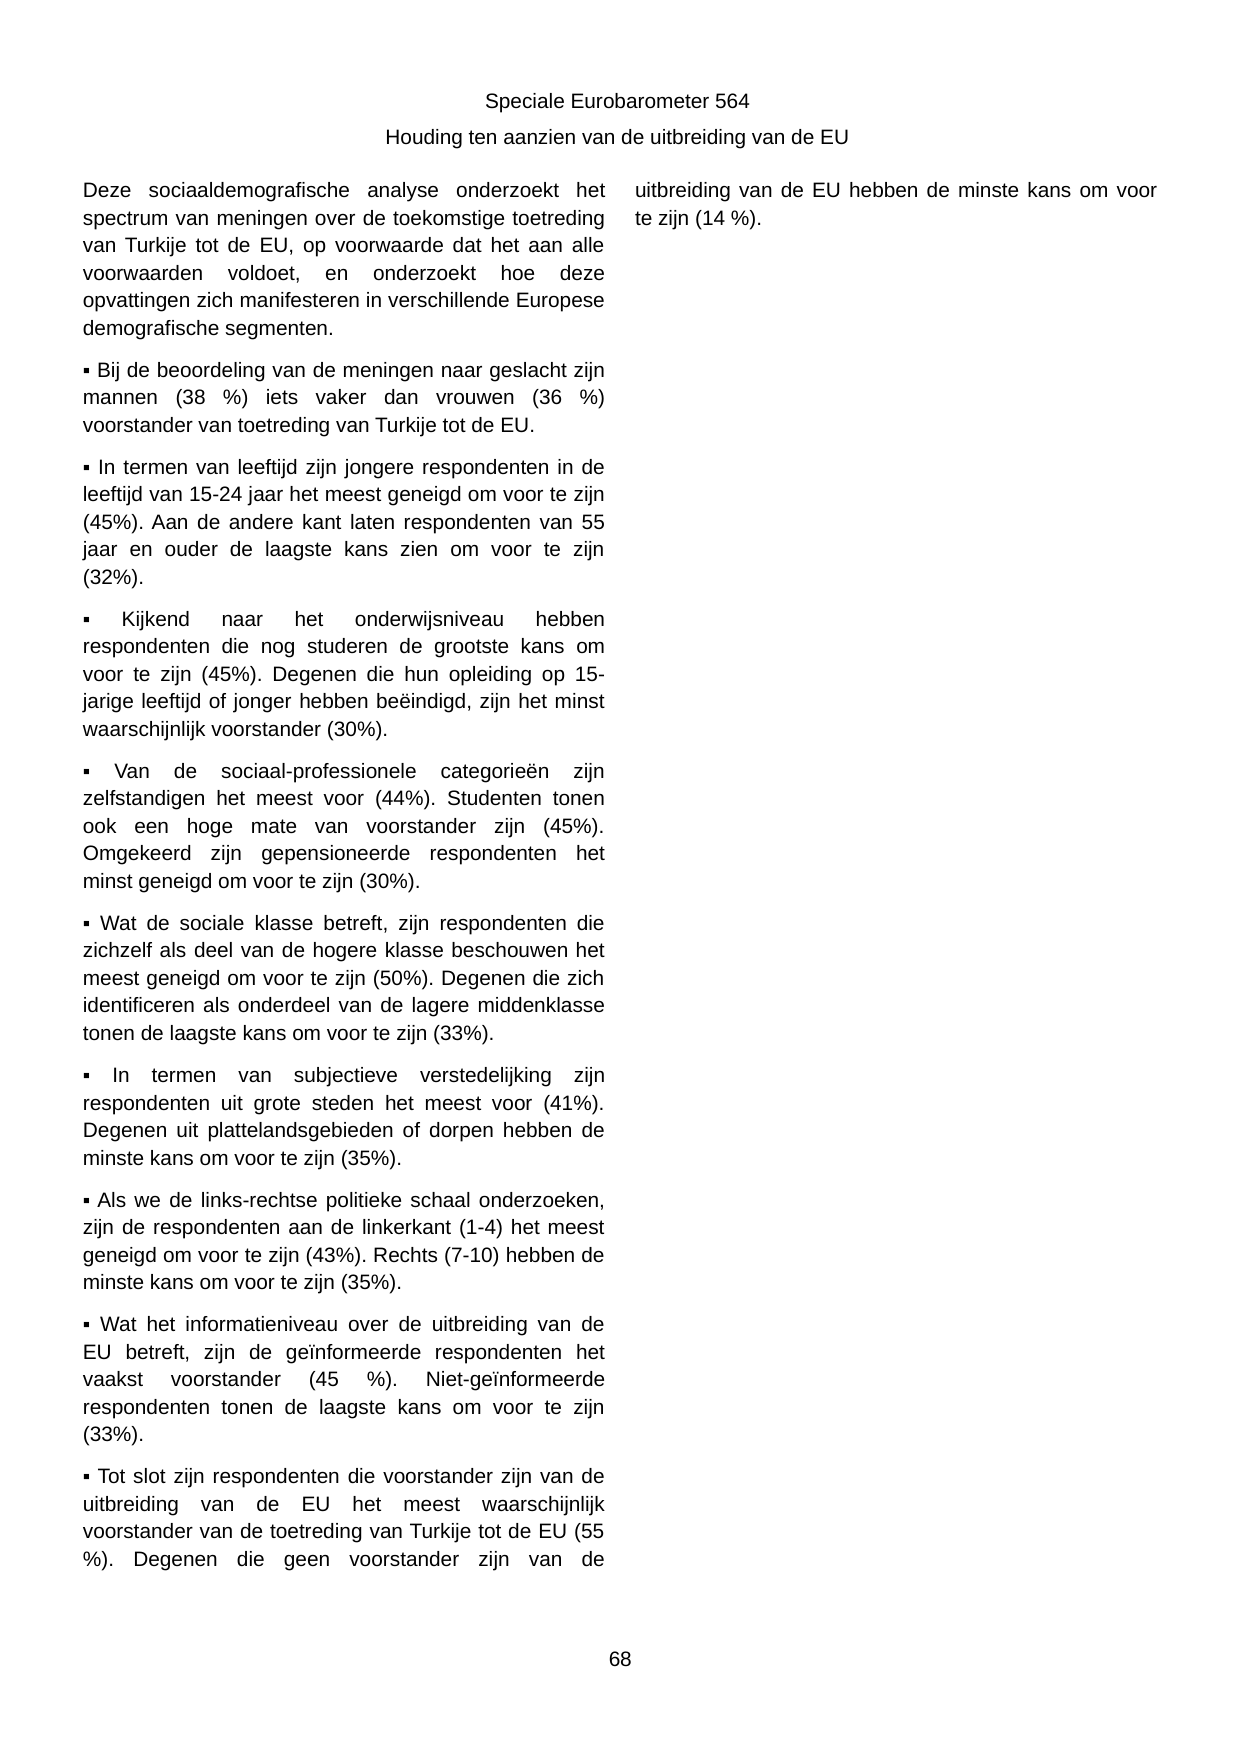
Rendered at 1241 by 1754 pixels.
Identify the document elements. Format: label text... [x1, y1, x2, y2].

text ▪ In termen van leeftijd zijn jongere respondenten in de leeftijd van 15-24 jaar het meest geneigd om voor te zijn (45%). Aan de andere kant laten respondenten van 55 jaar en ouder de laagste kans zien om voor te zijn (32%). [83, 454, 605, 588]
text ▪ Van de sociaal-professionele categorieën zijn zelfstandigen het meest voor (44%). Studenten tonen ook een hoge mate van voorstander zijn (45%). Omgekeerd zijn gepensioneerde respondenten het minst geneigd om voor te zijn (30%). [83, 759, 605, 893]
text Deze sociaaldemografische analyse onderzoekt het spectrum van meningen over de toekomstige toetreding van Turkije tot de EU, op voorwaarde dat het aan alle voorwaarden voldoet, en onderzoekt hoe deze opvattingen zich manifesteren in verschillende Europese demografische segmenten. [83, 178, 605, 339]
text ▪ Bij de beoordeling van de meningen naar geslacht zijn mannen (38 %) iets vaker dan vrouwen (36 %) voorstander van toetreding van Turkije tot de EU. [83, 357, 605, 436]
text ▪ Wat de sociale klasse betreft, zijn respondenten die zichzelf als deel van de hogere klasse beschouwen het meest geneigd om voor te zijn (50%). Degenen die zich identificeren als onderdeel van de lagere middenklasse tonen de laagste kans om voor te zijn (33%). [83, 911, 605, 1045]
text ▪ Kijkend naar het onderwijsniveau hebben respondenten die nog studeren de grootste kans om voor te zijn (45%). Degenen die hun opleiding op 15-jarige leeftijd of jonger hebben beëindigd, zijn het minst waarschijnlijk voorstander (30%). [83, 607, 605, 741]
text ▪ In termen van subjectieve verstedelijking zijn respondenten uit grote steden het meest voor (41%). Degenen uit plattelandsgebieden of dorpen hebben de minste kans om voor te zijn (35%). [83, 1063, 605, 1169]
text ▪ Tot slot zijn respondenten die voorstander zijn van de uitbreiding van de EU het meest waarschijnlijk voorstander van de toetreding van Turkije tot de EU (55 %). Degenen die geen voorstander zijn van de [83, 1464, 605, 1571]
text ▪ Wat het informatieniveau over de uitbreiding van de EU betreft, zijn de geïnformeerde respondenten het vaakst voorstander (45 %). Niet-geïnformeerde respondenten tonen de laagste kans om voor te zijn (33%). [83, 1312, 605, 1446]
text ▪ Als we de links-rechtse politieke schaal onderzoeken, zijn de respondenten aan de linkerkant (1-4) het meest geneigd om voor te zijn (43%). Rechts (7-10) hebben de minste kans om voor te zijn (35%). [83, 1187, 605, 1294]
text uitbreiding van de EU hebben de minste kans om voor te zijn (14 %). [635, 178, 1157, 229]
